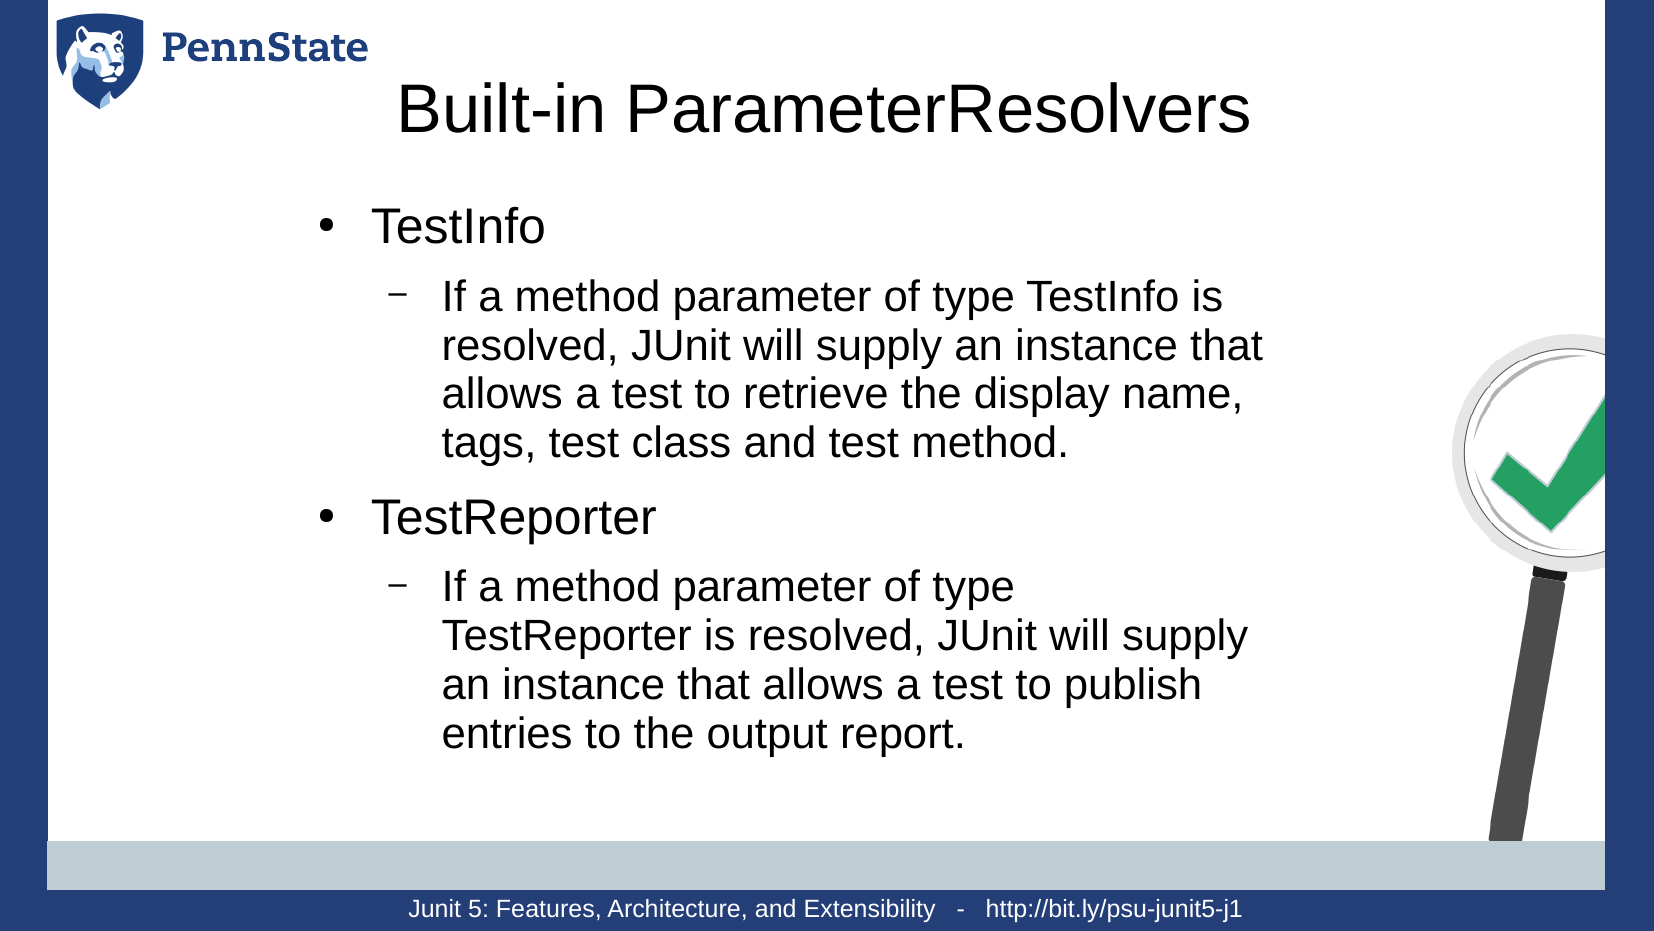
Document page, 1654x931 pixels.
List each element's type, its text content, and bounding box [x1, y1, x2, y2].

picture [48, 0, 411, 152]
picture [1452, 334, 1605, 841]
title Built-in ParameterResolvers [60, 31, 1591, 187]
list TestInfo If a method parameter of type TestInfo is resolved, JUnit will supply an instance that allows a test to retrieve the display name, tags, test class and test method. TestReporter If a method parameter of type TestReporter is resolved, JUnit will supply an instance that allows a test to publish entries to the output report. [300, 198, 1276, 789]
